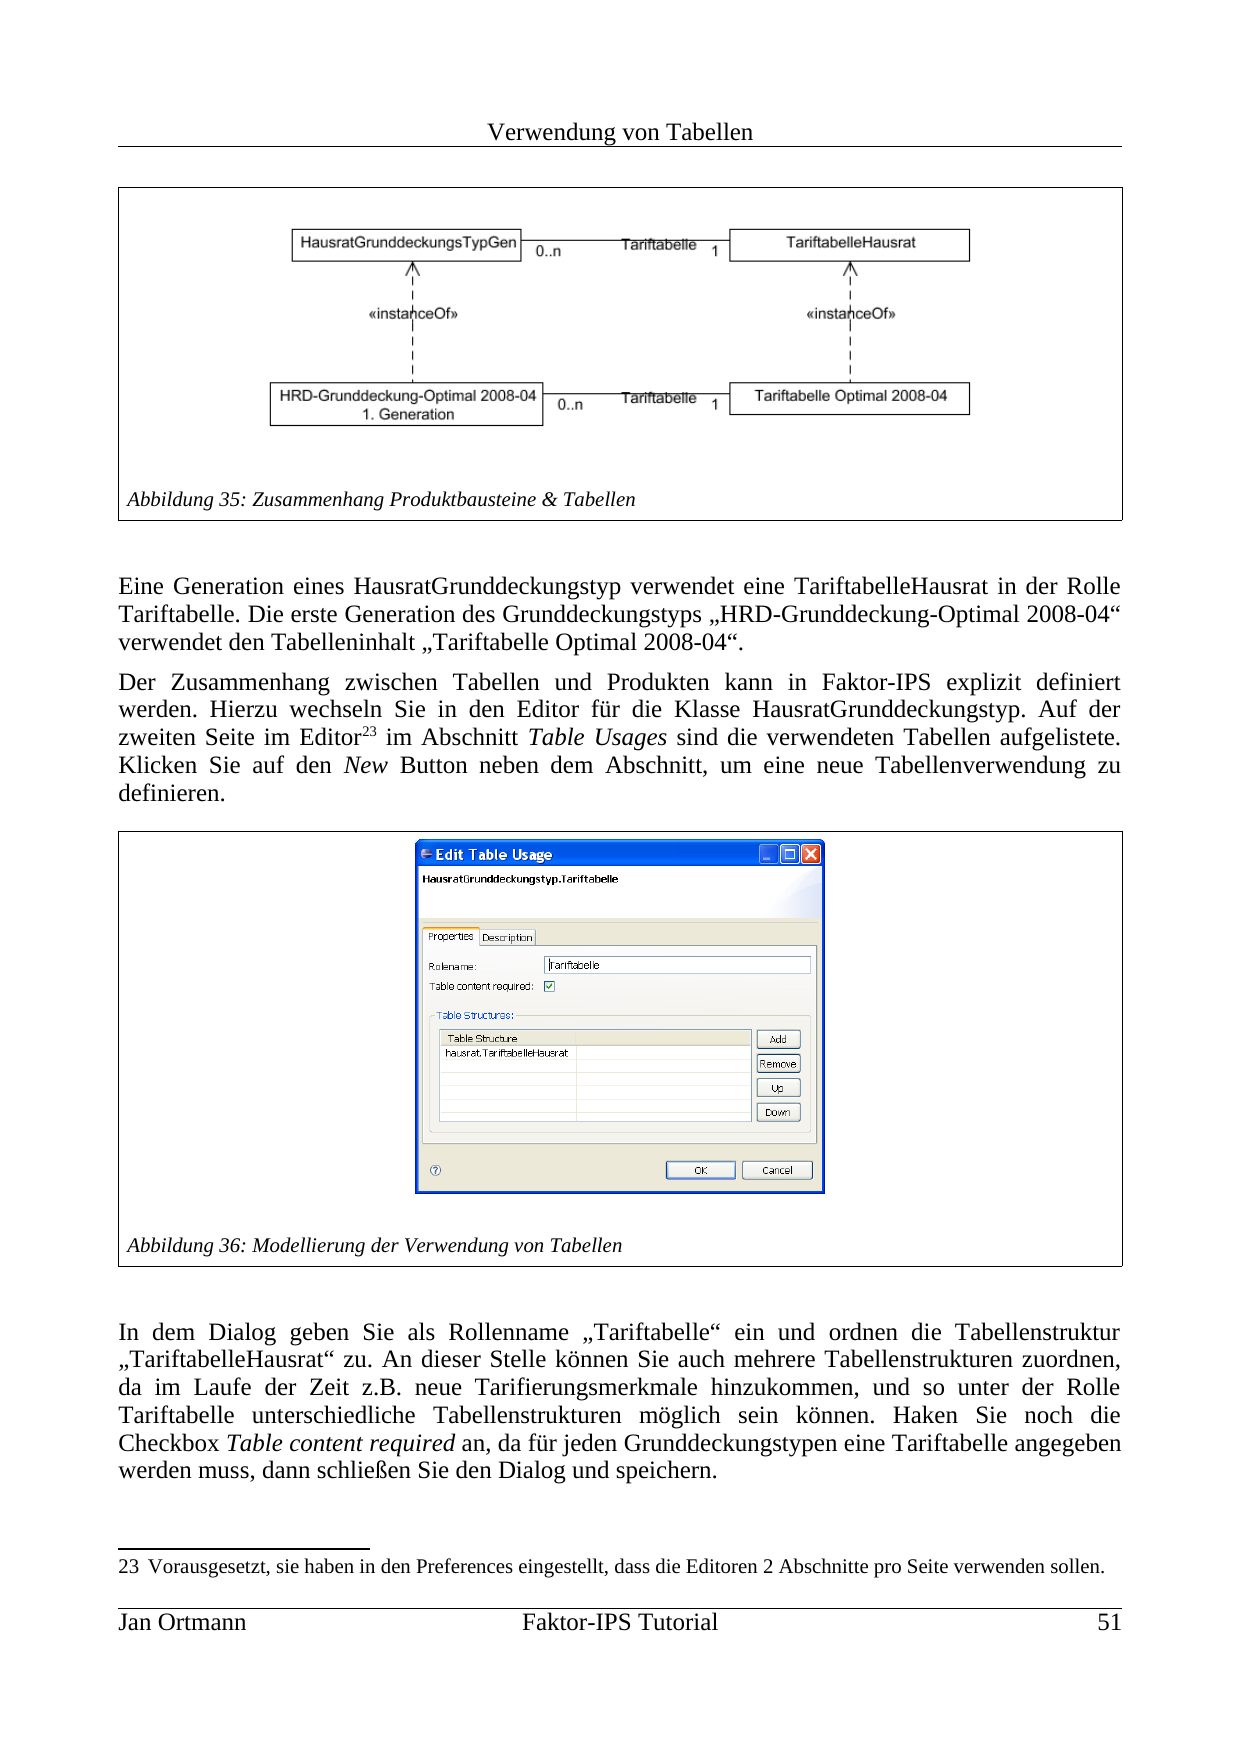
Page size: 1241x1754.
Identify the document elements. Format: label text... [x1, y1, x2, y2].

text Der Zusammenhang zwischen Tabellen und Produkten kann in Faktor-IPS explizit definiert werden. Hierzu wechseln Sie in den Editor für die Klasse HausratGrunddeckungstyp. Auf der zweiten Seite im Editor im Abschnitt Table Usages sind die verwendeten Tabellen aufgelistete. Klicken Sie auf den New Button neben dem Abschnitt, um eine neue Tabellenverwendung zu definieren. [118, 668, 1122, 806]
picture [248, 196, 992, 448]
text Abbildung 36: Modellierung der Verwendung von Tabellen [127, 1234, 1113, 1257]
text In dem Dialog geben Sie als Rollenname „Tariftabelle“ ein und ordnen die Tabellenstruktur „TariftabelleHausrat“ zu. An dieser Stelle können Sie auch mehrere Tabellenstrukturen zuordnen, da im Laufe der Zeit z.B. neue Tarifierungsmerkmale hinzukommen, und so unter der Rolle Tariftabelle unterschiedliche Tabellenstrukturen möglich sein können. Haken Sie noch die Checkbox Table content required an, da für jeden Grunddeckungstypen eine Tariftabelle angegeben werden muss, dann schließen Sie den Dialog und speichern. [118, 1318, 1122, 1484]
text Abbildung 35: Zusammenhang Produktbausteine & Tabellen [127, 488, 1113, 511]
picture [415, 839, 825, 1194]
text Eine Generation eines HausratGrunddeckungstyp verwendet eine TariftabelleHausrat in der Rolle Tariftabelle. Die erste Generation des Grunddeckungstyps „HRD-Grunddeckung-Optimal 2008-04“ verwendet den Tabelleninhalt „Tariftabelle Optimal 2008-04“. [118, 572, 1122, 655]
text Vorausgesetzt, sie haben in den Preferences eingestellt, dass die Editoren 2 Abschnitte pro Seite verwenden sollen. [118, 1555, 1122, 1578]
